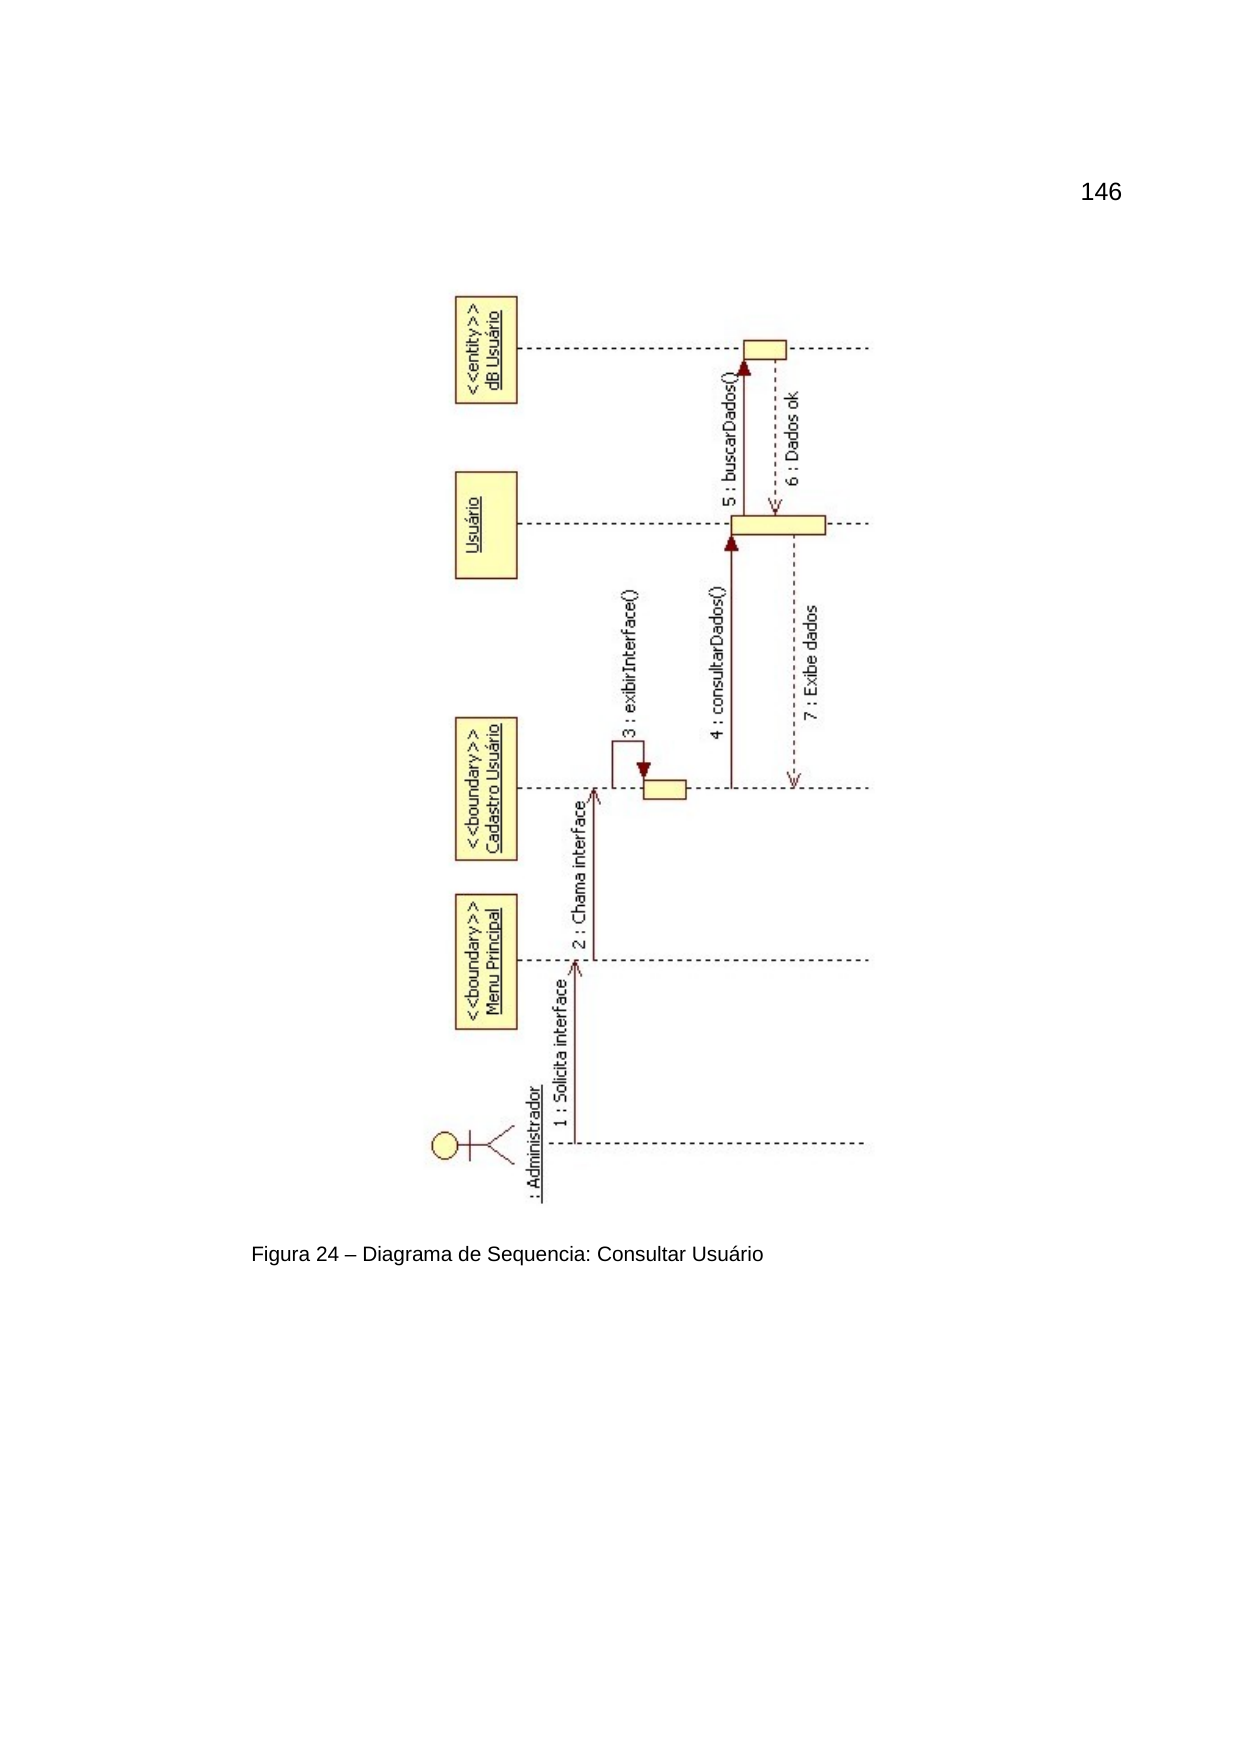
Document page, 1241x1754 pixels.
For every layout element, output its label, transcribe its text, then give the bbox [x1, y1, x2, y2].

picture [399, 265, 900, 1243]
text Figura 24 – Diagrama de Sequencia: Consultar Usuário [177, 1243, 1122, 1266]
